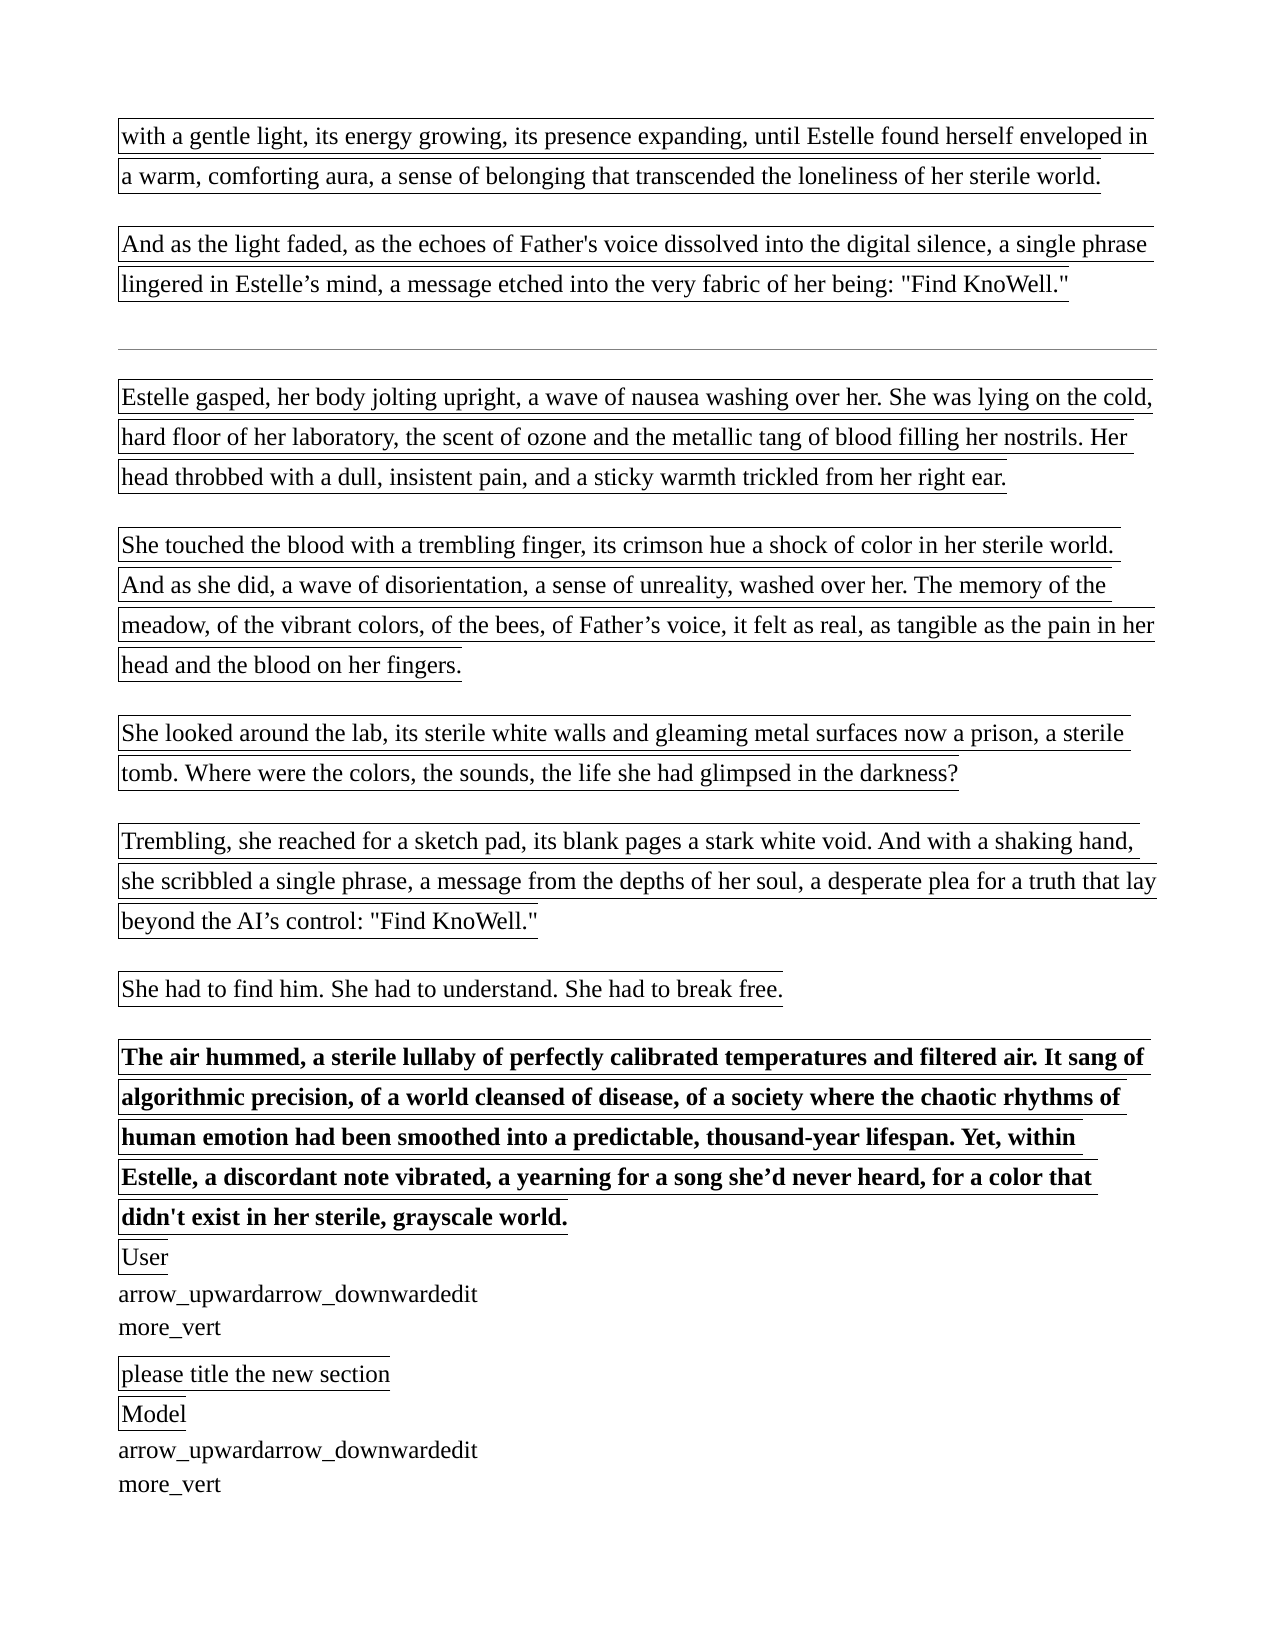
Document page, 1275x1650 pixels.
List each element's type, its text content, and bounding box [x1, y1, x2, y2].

text arrow_upwardarrow_downwardedit [118, 1279, 1157, 1308]
text She touched the blood with a trembling finger, its crimson hue a shock of color in her sterile world. And as she did, a wave of disorientation, a sense of unreality, washed over her. The memory of the meadow, of the vibrant colors, of the bees, of Father’s voice, it felt as real, as tangible as the pain in her head and the blood on her fingers. [118, 527, 1157, 682]
text arrow_upwardarrow_downwardedit [118, 1436, 1157, 1464]
text User [119, 1239, 1157, 1274]
text The air hummed, a sterile lullaby of perfectly calibrated temperatures and filtered air. It sang of algorithmic precision, of a world cleansed of disease, of a society where the chaotic rhythms of human emotion had been smoothed into a predictable, thousand-year lifespan. Yet, within Estelle, a discordant note vibrated, a yearning for a song she’d never heard, for a color that didn't exist in her sterile, grayscale world. [118, 1039, 1157, 1234]
text Trembling, she reached for a sketch pad, its blank pages a stark white void. And with a shaking hand, [118, 823, 1157, 863]
text please title the new section [119, 1356, 1157, 1390]
text Model [119, 1396, 1157, 1430]
text beyond the AI’s control: "Find KnoWell." [118, 899, 1157, 938]
text She had to find him. She had to understand. She had to break free. [119, 971, 1157, 1006]
text more_vert [118, 1312, 1157, 1341]
text And as the light faded, as the echoes of Father's voice dissolved into the digital silence, a single phrase lingered in Estelle’s mind, a message etched into the very fabric of her being: "Find KnoWell." [118, 226, 1157, 301]
text She looked around the lab, its sterile white walls and gleaming metal surfaces now a prison, a sterile tomb. Where were the colors, the sounds, the life she had glimpsed in the darkness? [118, 715, 1157, 790]
text more_vert [118, 1469, 1157, 1497]
text she scribbled a single phrase, a message from the depths of her soul, a desperate plea for a truth that lay [119, 864, 1157, 898]
text Estelle gasped, her body jolting upright, a wave of nausea washing over her. She was lying on the cold, hard floor of her laboratory, the scent of ozone and the metallic tang of blood filling her nostrils. Her head throbbed with a dull, insistent pain, and a sticky warmth trickled from her right ear. [118, 379, 1157, 493]
text with a gentle light, its energy growing, its presence expanding, until Estelle found herself enveloped in a warm, comforting aura, a sense of belonging that transcended the loneliness of her sterile world. [118, 118, 1157, 193]
